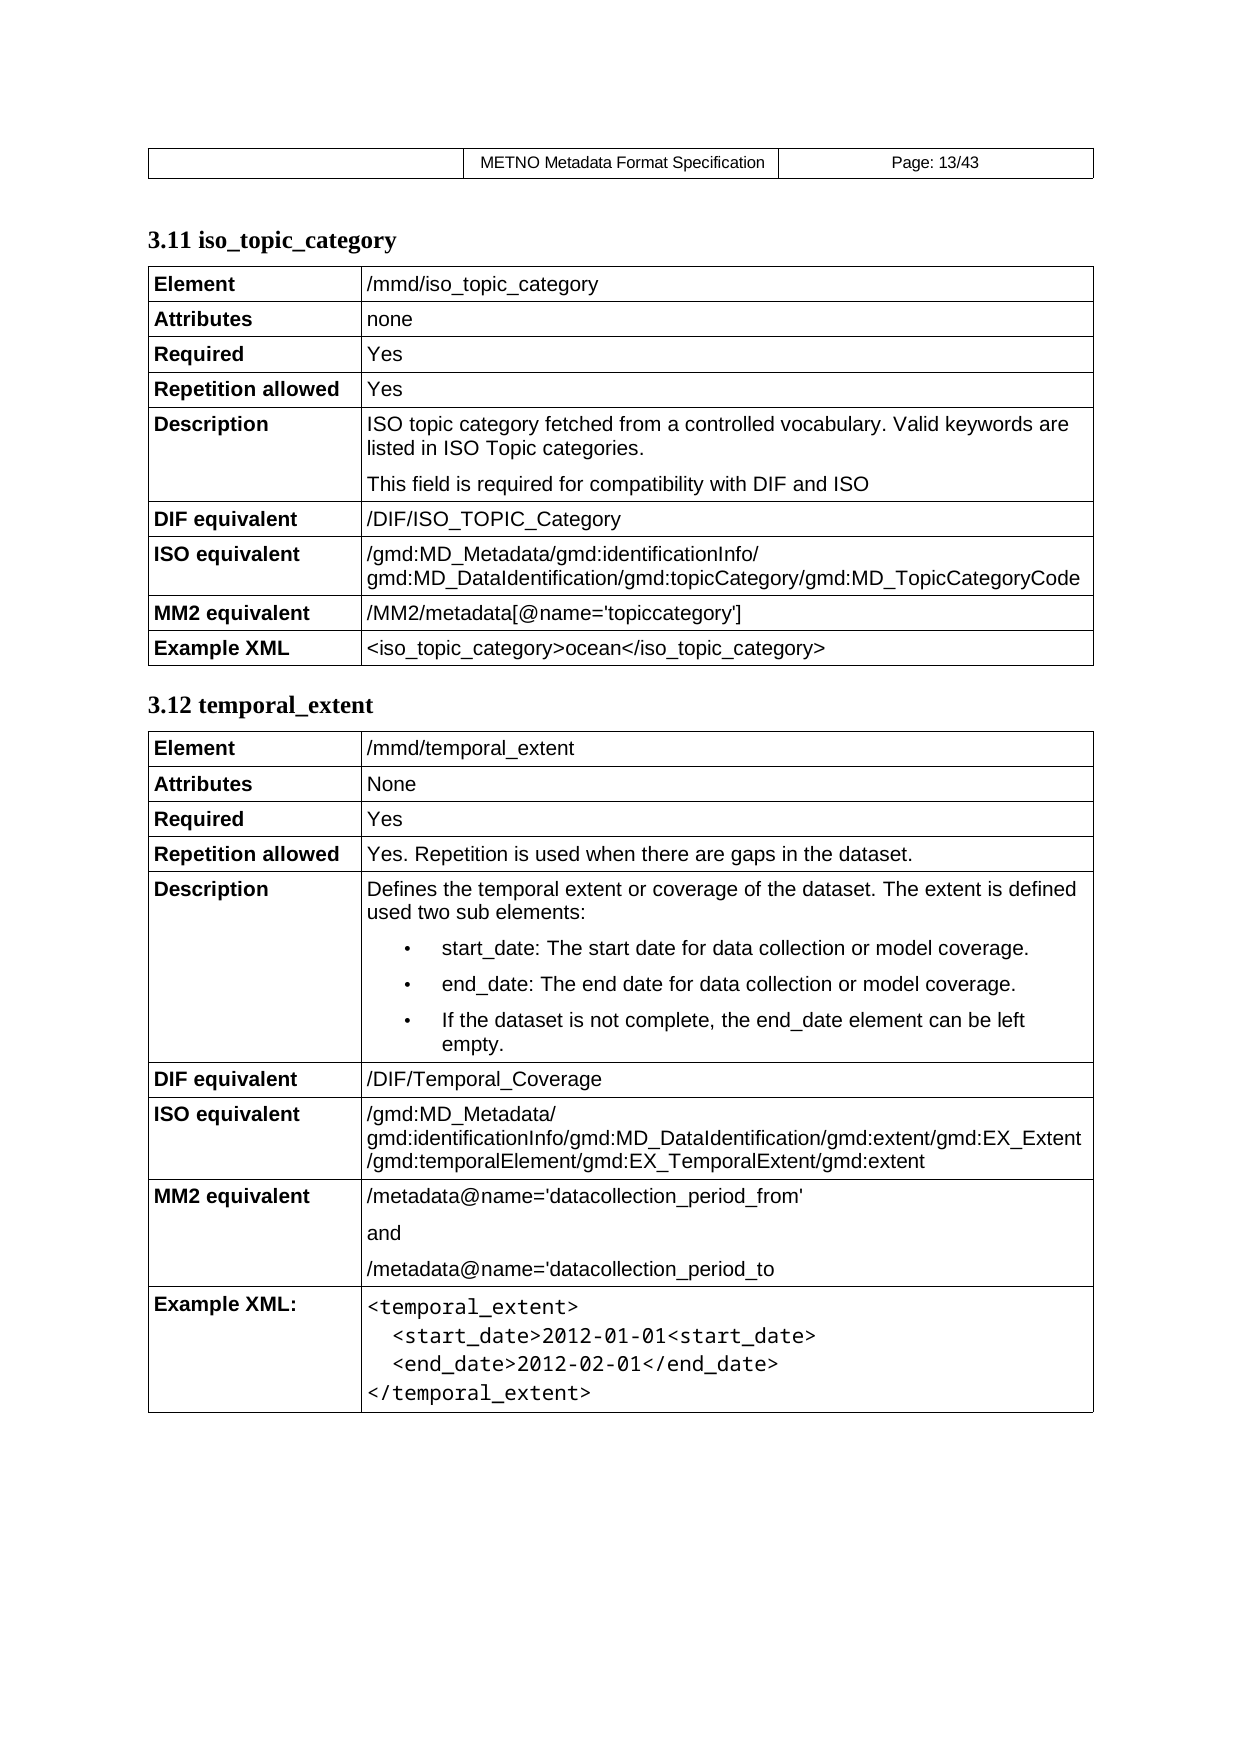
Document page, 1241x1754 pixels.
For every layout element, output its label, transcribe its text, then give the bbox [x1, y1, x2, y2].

table_cell ISO equivalent [149, 537, 361, 595]
table_cell Yes [362, 373, 1093, 407]
table_cell /gmd:MD_Metadata/ gmd:identificationInfo/gmd:MD_DataIdentification/gmd:extent/gmd:EX_Extent/gmd:temporalElement/gmd:EX_TemporalExtent/gmd:extent [362, 1098, 1093, 1179]
table_header /mmd/iso_topic_category [362, 267, 1093, 301]
table_cell /gmd:MD_Metadata/gmd:identificationInfo/ gmd:MD_DataIdentification/gmd:topicCategory/gmd:MD_TopicCategoryCode [362, 537, 1093, 595]
table_header /mmd/temporal_extent [362, 732, 1093, 766]
table_cell <iso_topic_category>ocean</iso_topic_category> [362, 631, 1093, 665]
table_cell Defines the temporal extent or coverage of the dataset. The extent is defined used two sub elements: start_date: The start date for data collection or model coverage. end_date: The end date for data collection or model coverage. If the dataset is not complete, the end_date element can be left empty. [362, 872, 1093, 1062]
table_cell DIF equivalent [149, 1063, 361, 1097]
table_cell ISO equivalent [149, 1098, 361, 1179]
table_cell Required [149, 802, 361, 836]
table_cell MM2 equivalent [149, 1180, 361, 1286]
table_cell Yes [362, 337, 1093, 372]
table_cell Required [149, 337, 361, 372]
table_cell Attributes [149, 767, 361, 801]
table_cell /metadata@name='datacollection_period_from' and /metadata@name='datacollection_period_to [362, 1180, 1093, 1286]
table_cell Attributes [149, 302, 361, 336]
table_cell ISO topic category fetched from a controlled vocabulary. Valid keywords are listed in ISO Topic categories. This field is required for compatibility with DIF and ISO [362, 408, 1093, 501]
table_cell Description [149, 408, 361, 501]
table_cell Yes [362, 802, 1093, 836]
table_cell Repetition allowed [149, 373, 361, 407]
table_cell <temporal_extent> <start_date>2012-01-01<start_date> <end_date>2012-02-01</end_date> </temporal_extent> [362, 1287, 1093, 1412]
table_cell Example XML [149, 631, 361, 665]
table_cell Yes. Repetition is used when there are gaps in the dataset. [362, 837, 1093, 871]
table_cell Repetition allowed [149, 837, 361, 871]
table_cell MM2 equivalent [149, 596, 361, 630]
table_cell DIF equivalent [149, 502, 361, 536]
table_header Element [149, 267, 361, 301]
table_header Element [149, 732, 361, 766]
table_cell Example XML: [149, 1287, 361, 1412]
table_cell /DIF/ISO_TOPIC_Category [362, 502, 1093, 536]
table_cell Description [149, 872, 361, 1062]
subtitle iso_topic_category [148, 226, 1093, 254]
subtitle temporal_extent [148, 691, 1093, 718]
table_cell None [362, 767, 1093, 801]
table_cell /MM2/metadata[@name='topiccategory'] [362, 596, 1093, 630]
table_cell /DIF/Temporal_Coverage [362, 1063, 1093, 1097]
table_cell none [362, 302, 1093, 336]
